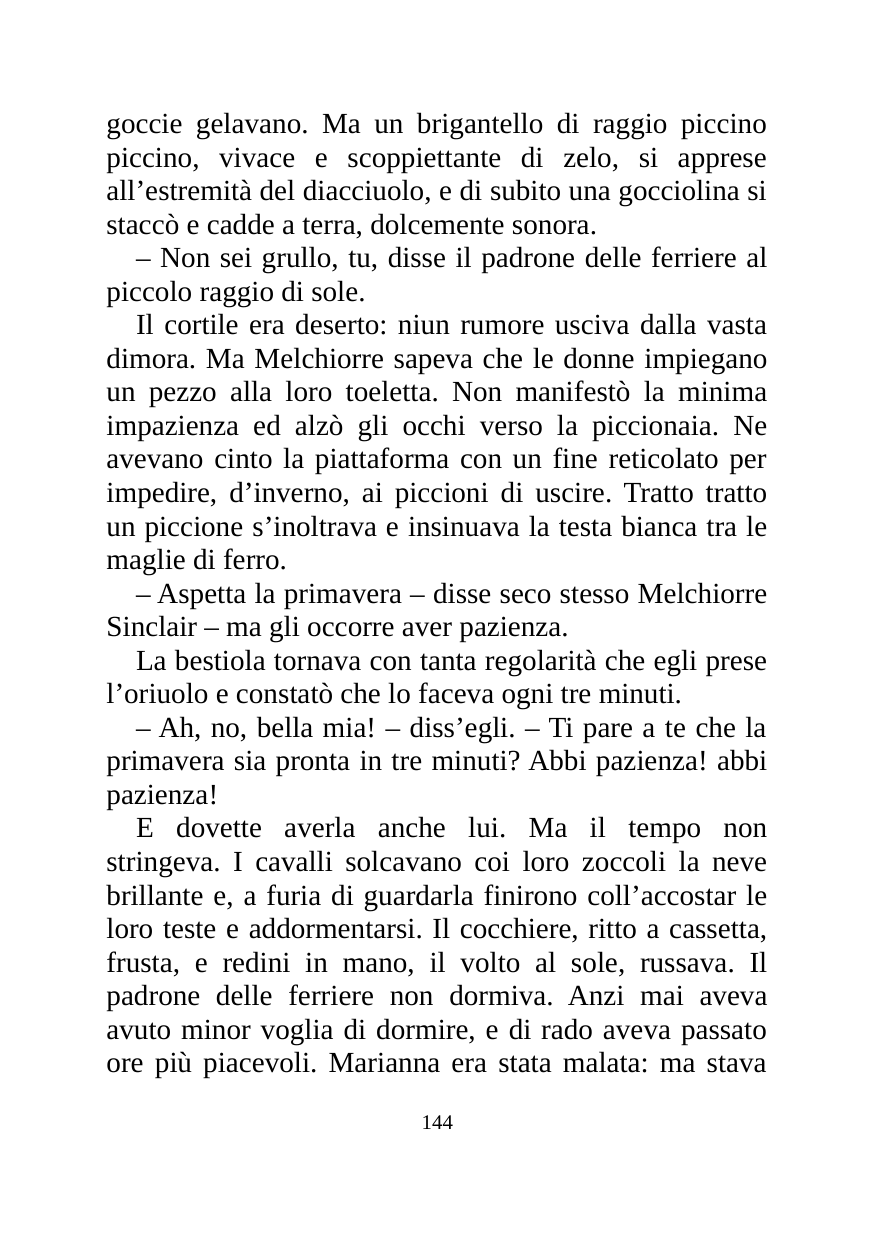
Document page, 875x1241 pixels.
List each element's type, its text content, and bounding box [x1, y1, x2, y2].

text – Aspetta la primavera – disse seco stesso Melchiorre Sinclair – ma gli occorre aver pazienza. [106, 576, 768, 643]
text La bestiola tornava con tanta regolarità che egli prese l’oriuolo e constatò che lo faceva ogni tre minuti. [106, 643, 768, 710]
text E dovette averla anche lui. Ma il tempo non stringeva. I cavalli solcavano coi loro zoccoli la neve brillante e, a furia di guardarla finirono coll’accostar le loro teste e addormentarsi. Il cocchiere, ritto a cassetta, frusta, e redini in mano, il volto al sole, russava. Il padrone delle ferriere non dormiva. Anzi mai aveva avuto minor voglia di dormire, e di rado aveva passato ore più piacevoli. Marianna era stata malata: ma stava [106, 811, 768, 1079]
text goccie gelavano. Ma un brigantello di raggio piccino piccino, vivace e scoppiettante di zelo, si apprese all’estremità del diacciuolo, e di subito una gocciolina si staccò e cadde a terra, dolcemente sonora. [106, 106, 768, 240]
text – Ah, no, bella mia! – diss’egli. – Ti pare a te che la primavera sia pronta in tre minuti? Abbi pazienza! abbi pazienza! [106, 710, 768, 811]
text – Non sei grullo, tu, disse il padrone delle ferriere al piccolo raggio di sole. [106, 240, 768, 307]
text Il cortile era deserto: niun rumore usciva dalla vasta dimora. Ma Melchiorre sapeva che le donne impiegano un pezzo alla loro toeletta. Non manifestò la minima impazienza ed alzò gli occhi verso la piccionaia. Ne avevano cinto la piattaforma con un fine reticolato per impedire, d’inverno, ai piccioni di uscire. Tratto tratto un piccione s’inoltrava e insinuava la testa bianca tra le maglie di ferro. [106, 307, 768, 576]
